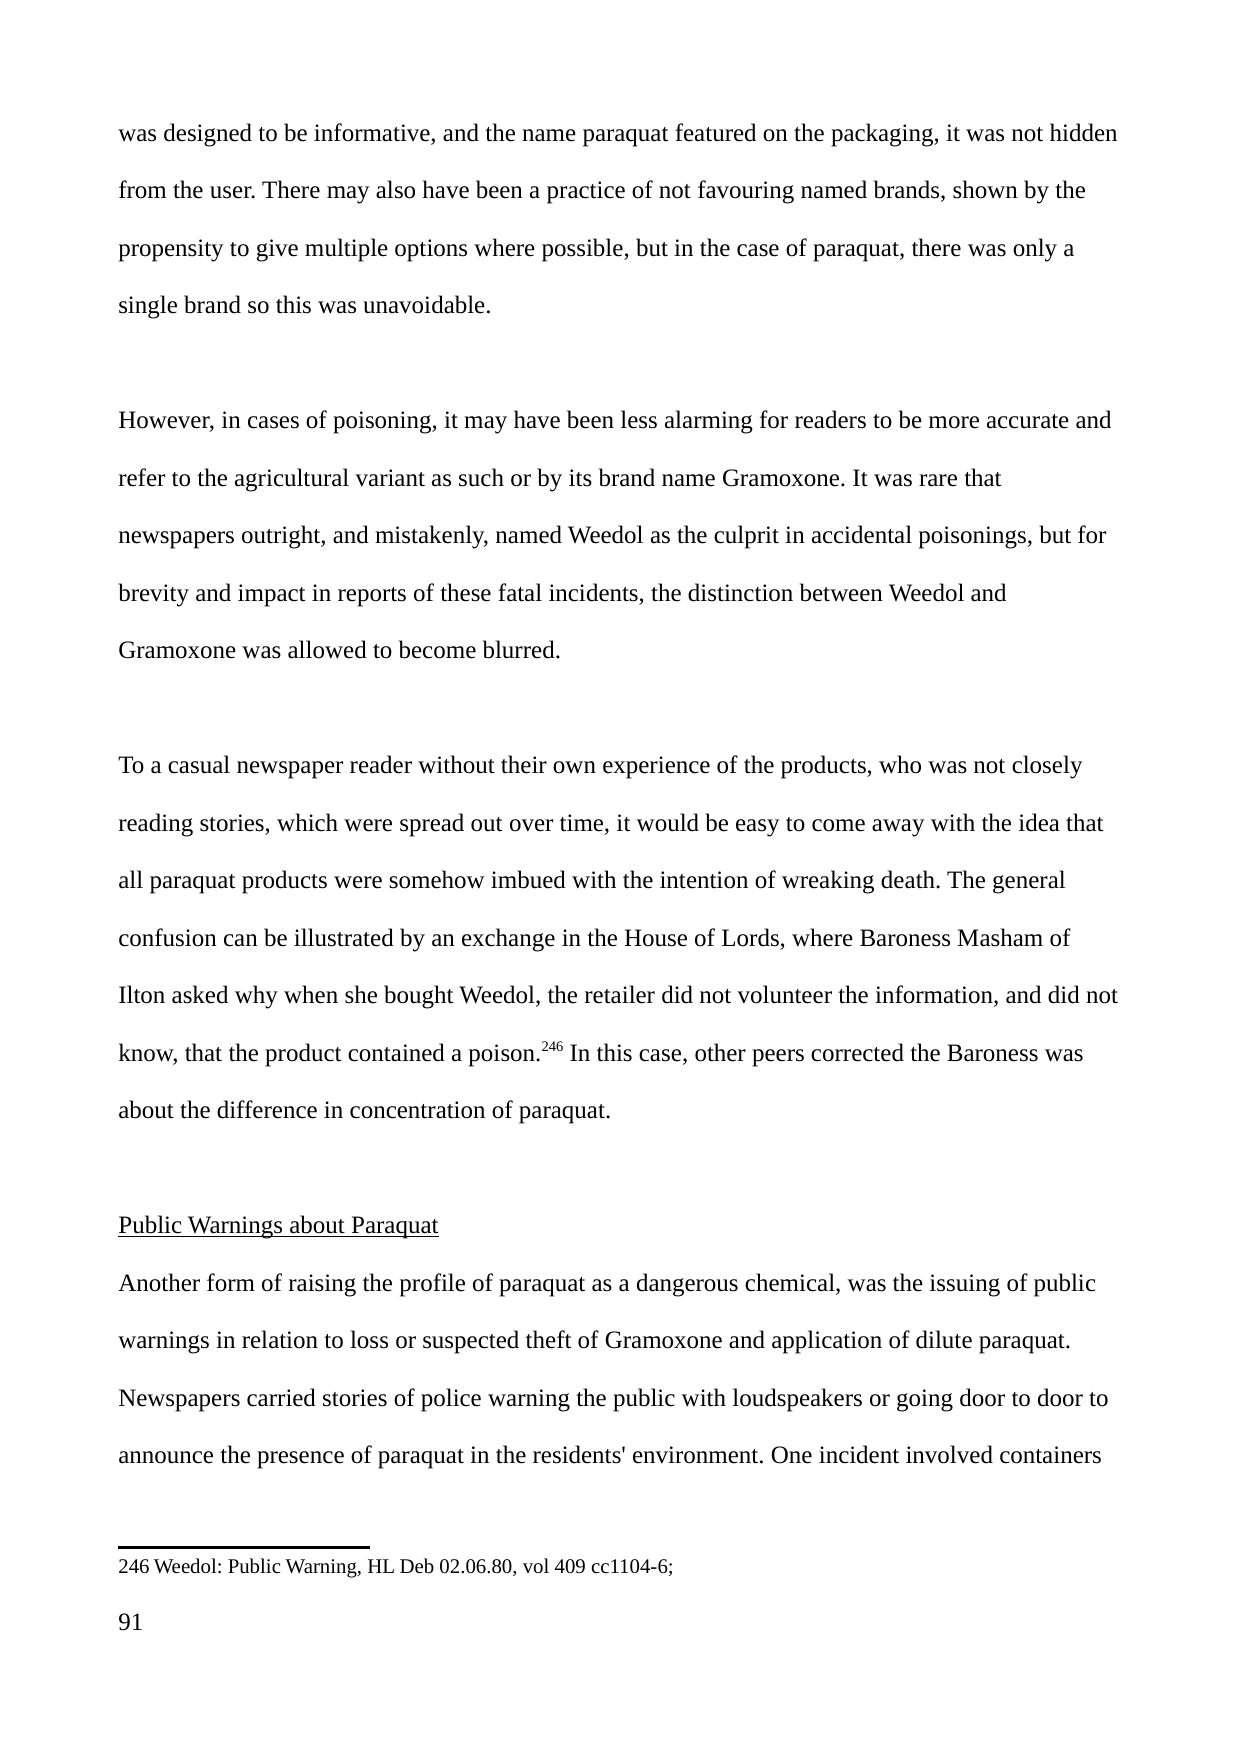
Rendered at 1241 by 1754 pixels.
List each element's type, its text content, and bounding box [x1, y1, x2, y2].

text However, in cases of poisoning, it may have been less alarming for readers to be more accurate and refer to the agricultural variant as such or by its brand name Gramoxone. It was rare that newspapers outright, and mistakenly, named Weedol as the culprit in accidental poisonings, but for brevity and impact in reports of these fatal incidents, the distinction between Weedol and Gramoxone was allowed to become blurred. [118, 406, 1122, 664]
text Weedol: Public Warning, HL Deb 02.06.80, vol 409 cc1104-6; [118, 1553, 1122, 1578]
text Public Warnings about Paraquat [118, 1211, 1122, 1239]
text To a casual newspaper reader without their own experience of the products, who was not closely reading stories, which were spread out over time, it would be easy to come away with the idea that all paraquat products were somehow imbued with the intention of wreaking death. The general confusion can be illustrated by an exchange in the House of Lords, where Baroness Masham of Ilton asked why when she bought Weedol, the retailer did not volunteer the information, and did not know, that the product contained a poison. In this case, other peers corrected the Baroness was about the difference in concentration of paraquat. [118, 751, 1122, 1124]
text Another form of raising the profile of paraquat as a dangerous chemical, was the issuing of public warnings in relation to loss or suspected theft of Gramoxone and application of dilute paraquat. Newspapers carried stories of police warning the public with loudspeakers or going door to door to announce the presence of paraquat in the residents' environment. One incident involved containers [118, 1268, 1122, 1469]
text was designed to be informative, and the name paraquat featured on the packaging, it was not hidden from the user. There may also have been a practice of not favouring named brands, shown by the propensity to give multiple options where possible, but in the case of paraquat, there was only a single brand so this was unavoidable. [118, 118, 1122, 319]
